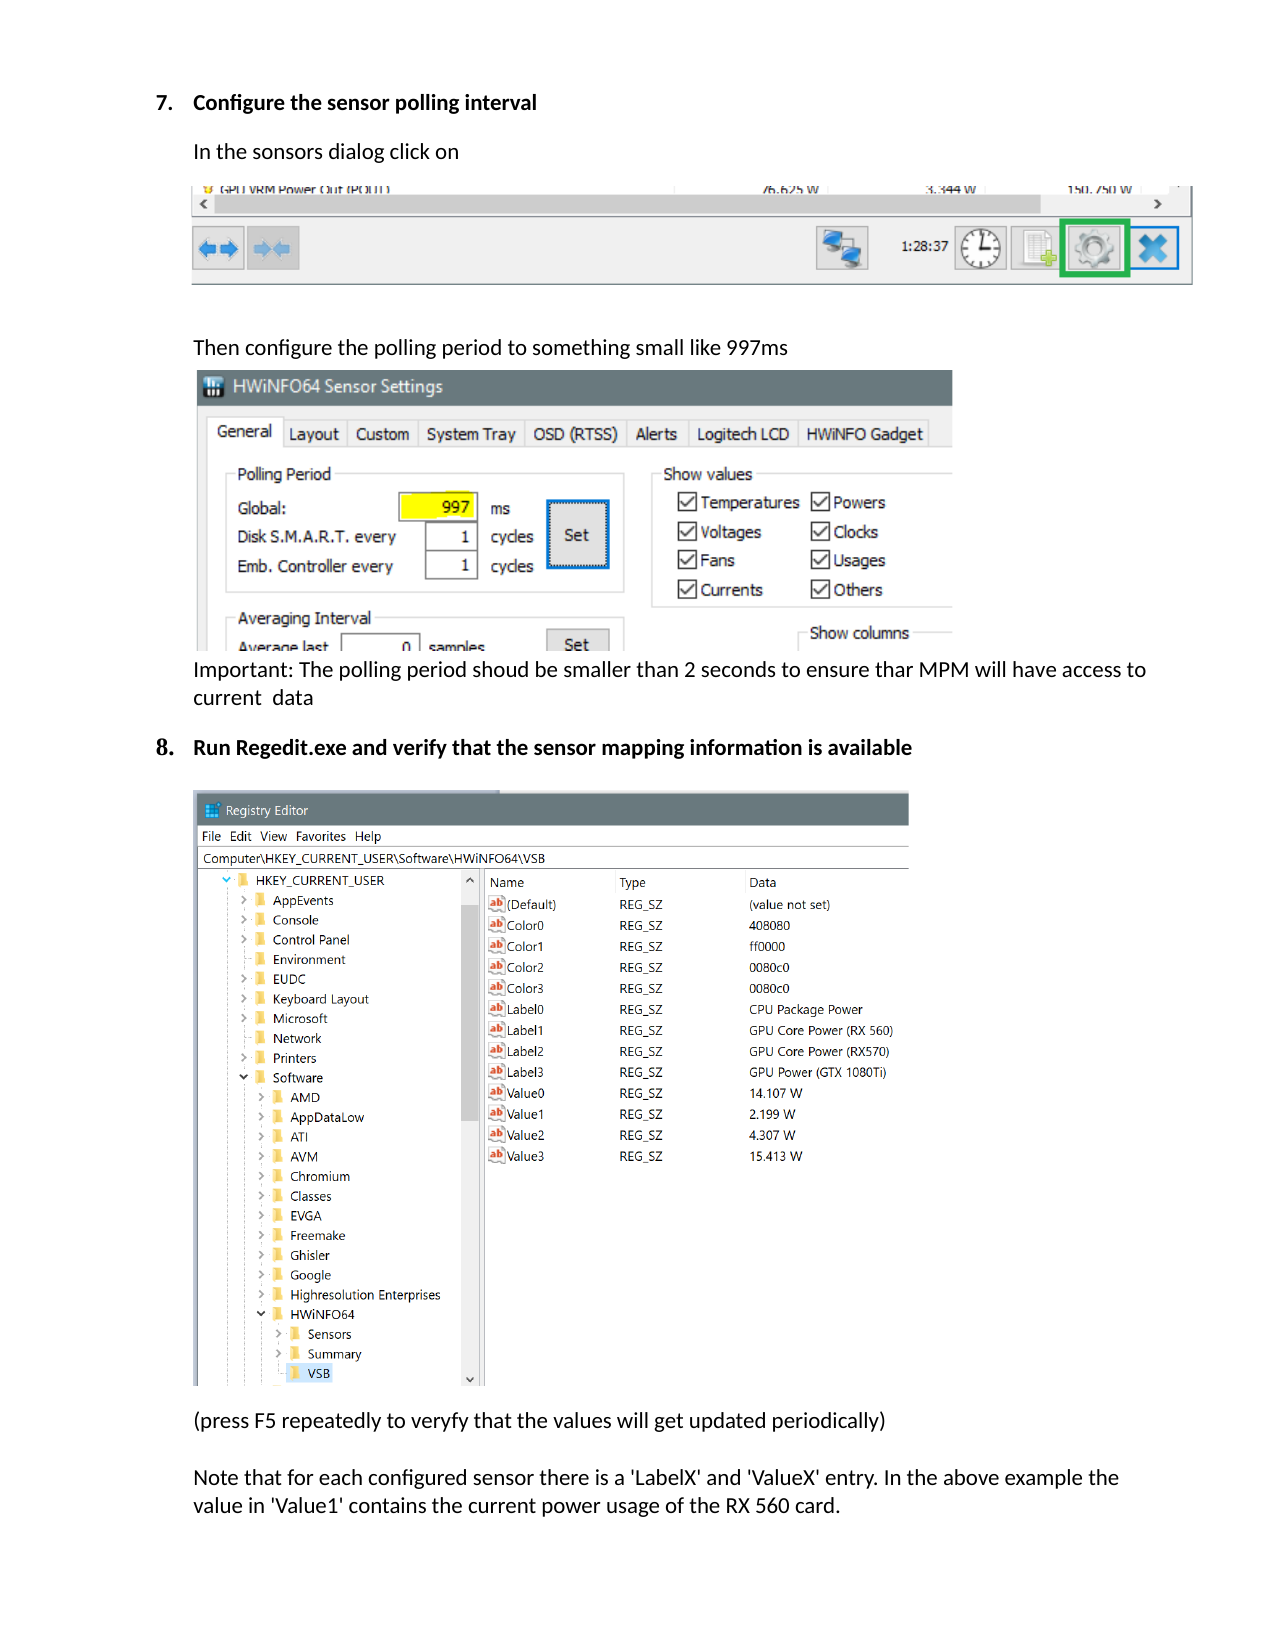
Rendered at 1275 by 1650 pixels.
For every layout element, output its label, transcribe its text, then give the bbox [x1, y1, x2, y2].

text 8. Run Regedit.exe and verify that the sensor mapping information is available [156, 732, 1157, 1386]
text 7. Configure the sensor polling interval [156, 88, 1157, 117]
text Then configure the polling period to something small like 997ms [156, 333, 1157, 362]
text Important: The polling period shoud be smaller than 2 seconds to ensure thar MPM will have access to current data [156, 655, 1157, 711]
text (press F5 repeatedly to veryfy that the values will get updated periodically) Note that for each configured sensor there is a 'LabelX' and 'ValueX' entry. In the above example the value in 'Value1' contains the current power usage of the RX 560 card. [156, 1407, 1157, 1519]
picture [196, 370, 953, 651]
picture [191, 186, 1193, 285]
text In the sonsors dialog click on [156, 137, 1157, 165]
